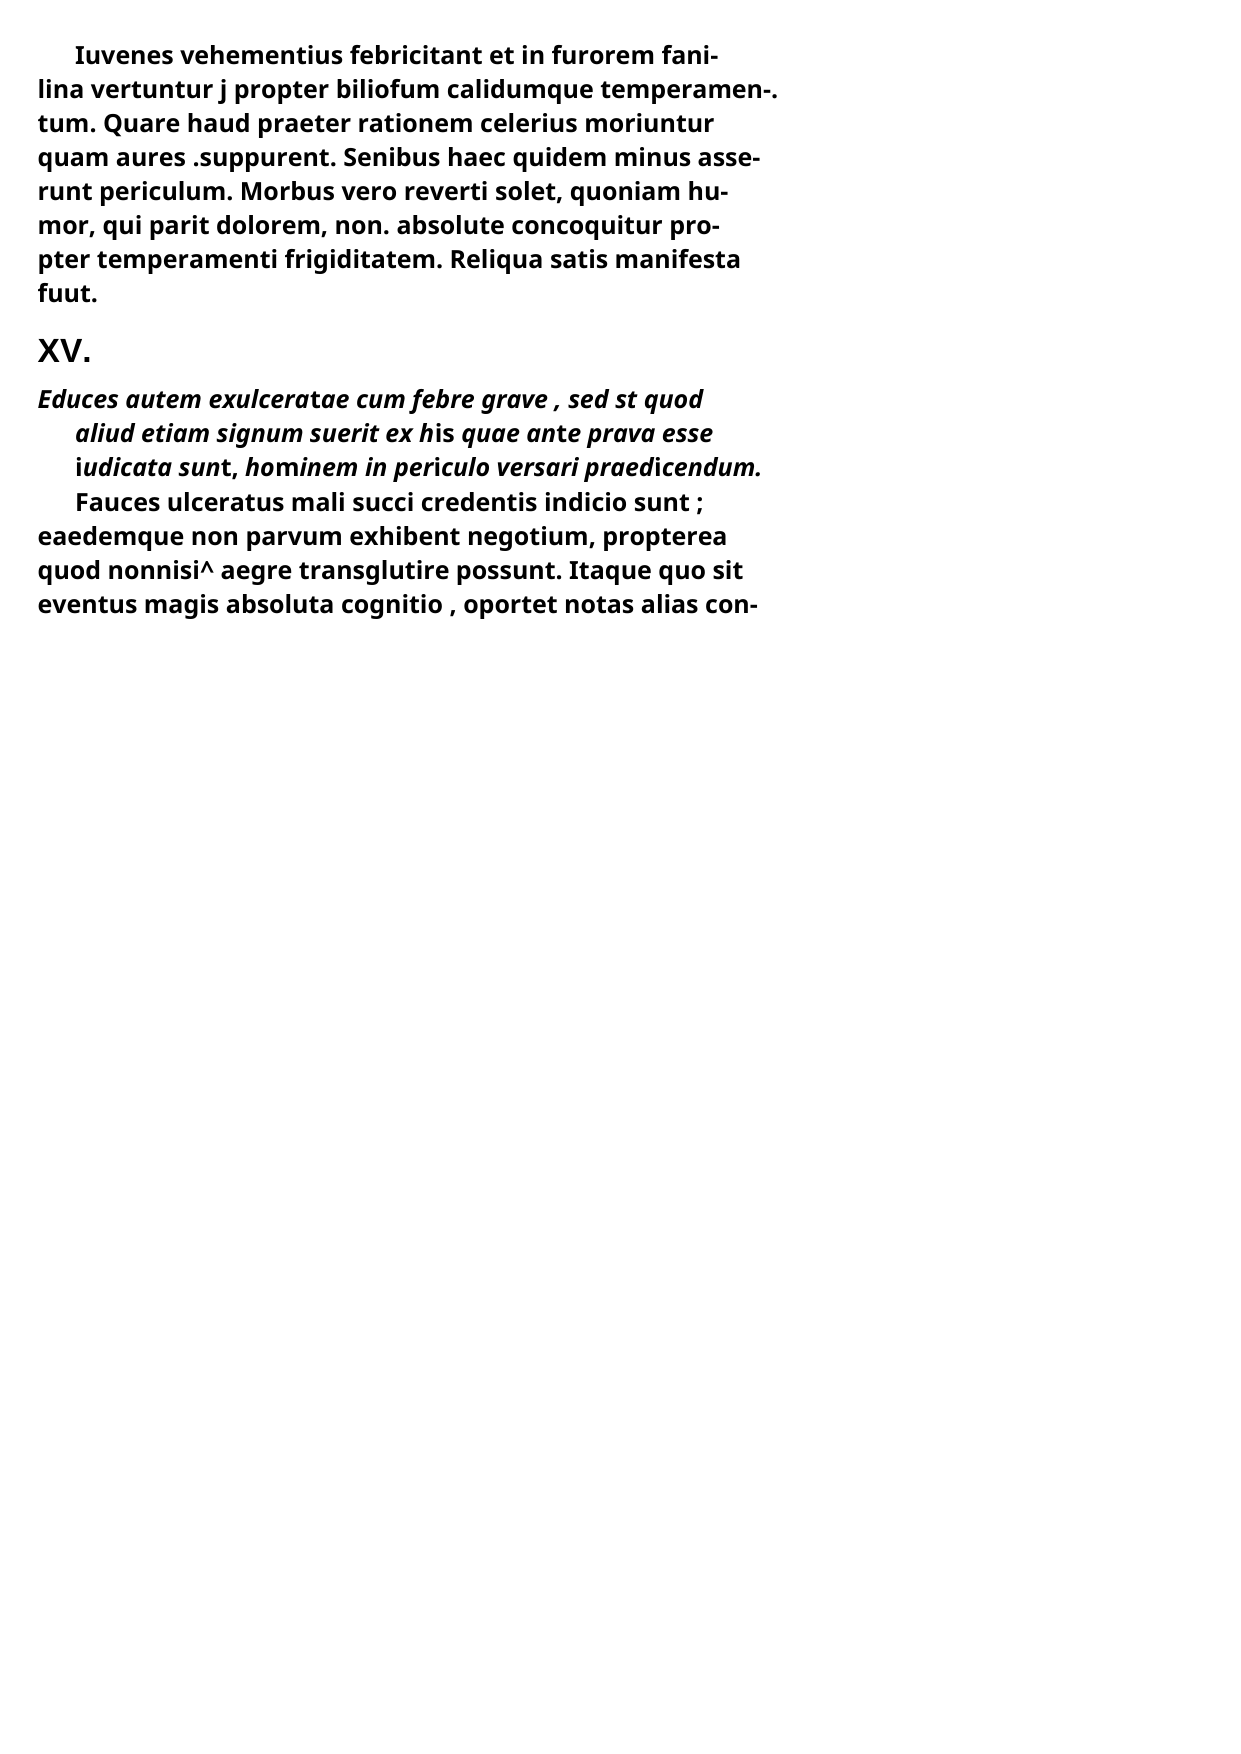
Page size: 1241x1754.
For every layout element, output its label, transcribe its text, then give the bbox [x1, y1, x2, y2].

text Fauces ulceratus mali succi credentis indicio sunt ; eaedemque non parvum exhibent negotium, propterea quod nonnisi^ aegre transglutire possunt. Itaque quo sit eventus magis absoluta cognitio , oportet notas alias con- [37, 484, 1203, 620]
subtitle XV. [37, 331, 1203, 369]
text Iuvenes vehementius febricitant et in furorem fani- lina vertuntur j propter biliofum calidumque temperamen-. tum. Quare haud praeter rationem celerius moriuntur quam aures .suppurent. Senibus haec quidem minus asse- runt periculum. Morbus vero reverti solet, quoniam hu- mor, qui parit dolorem, non. absolute concoquitur pro- pter temperamenti frigiditatem. Reliqua satis manifesta fuut. [37, 37, 1203, 310]
text Educes autem exulceratae cum febre grave , sed st quod aliud etiam signum suerit ex his quae ante prava esse iudicata sunt, hominem in periculo versari praedicendum. [37, 382, 1203, 484]
